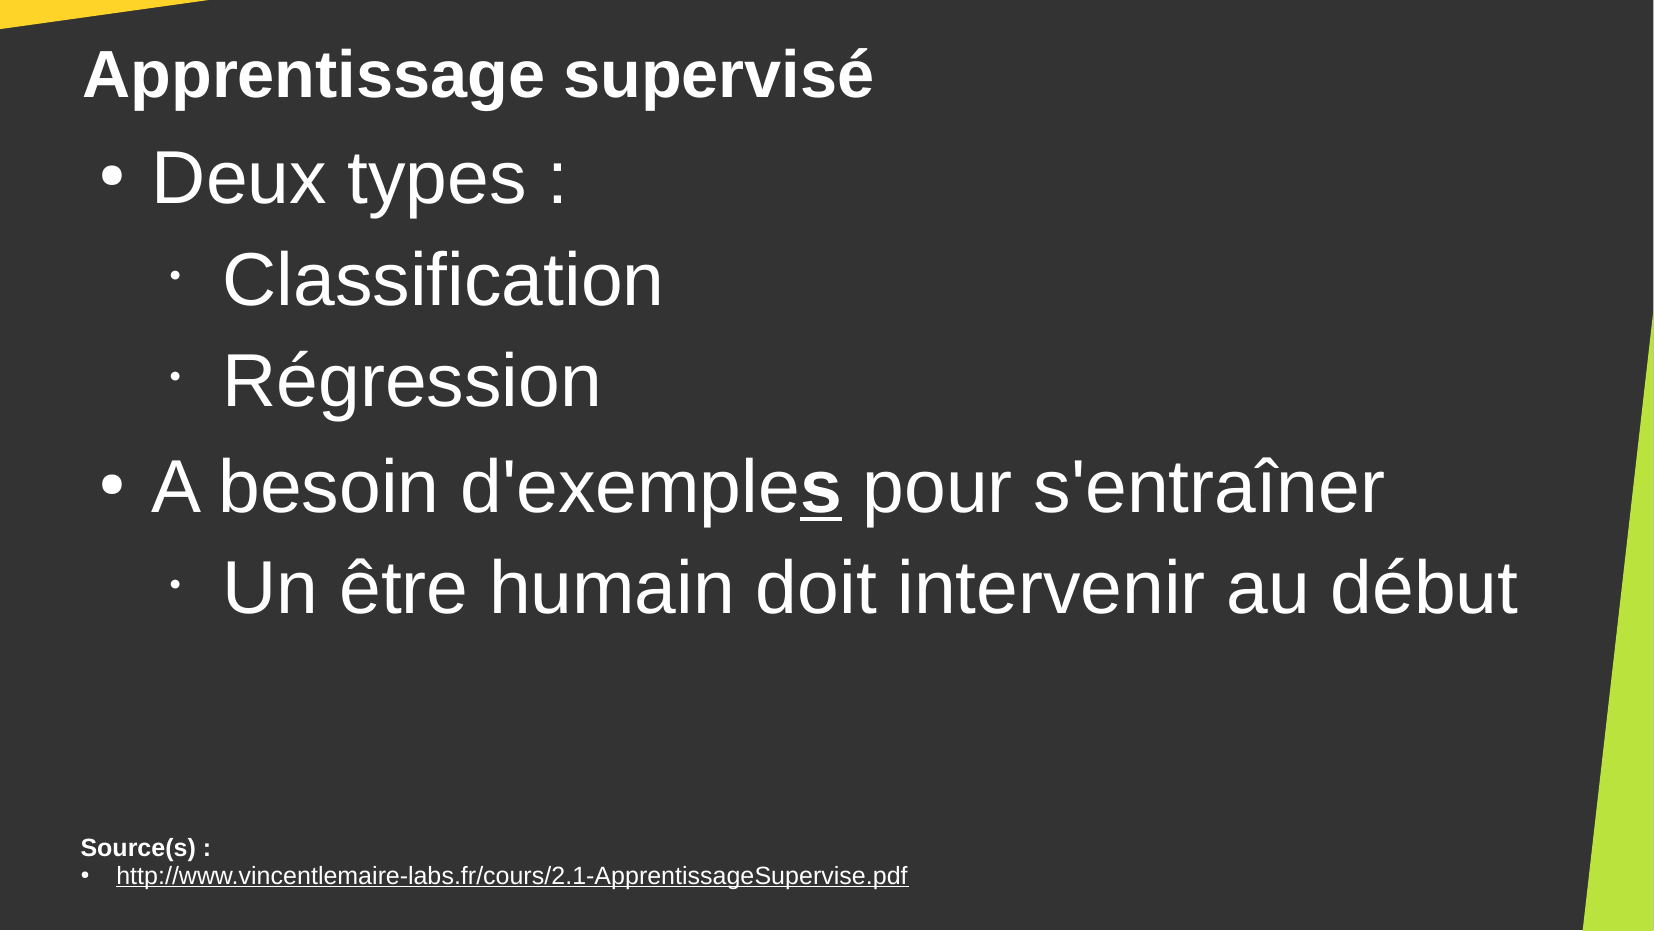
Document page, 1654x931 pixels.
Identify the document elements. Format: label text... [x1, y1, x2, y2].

title Apprentissage supervisé [82, 37, 1571, 115]
text_box [1582, 304, 1654, 931]
text_box Source(s) : http://www.vincentlemaire-labs.fr/cours/2.1-ApprentissageSupervise.pdf [65, 826, 1483, 926]
text_box [0, 0, 209, 30]
list Deux types : Classification Régression A besoin d'exemples pour s'entraîner Un être humain doit intervenir au début [80, 135, 1560, 709]
